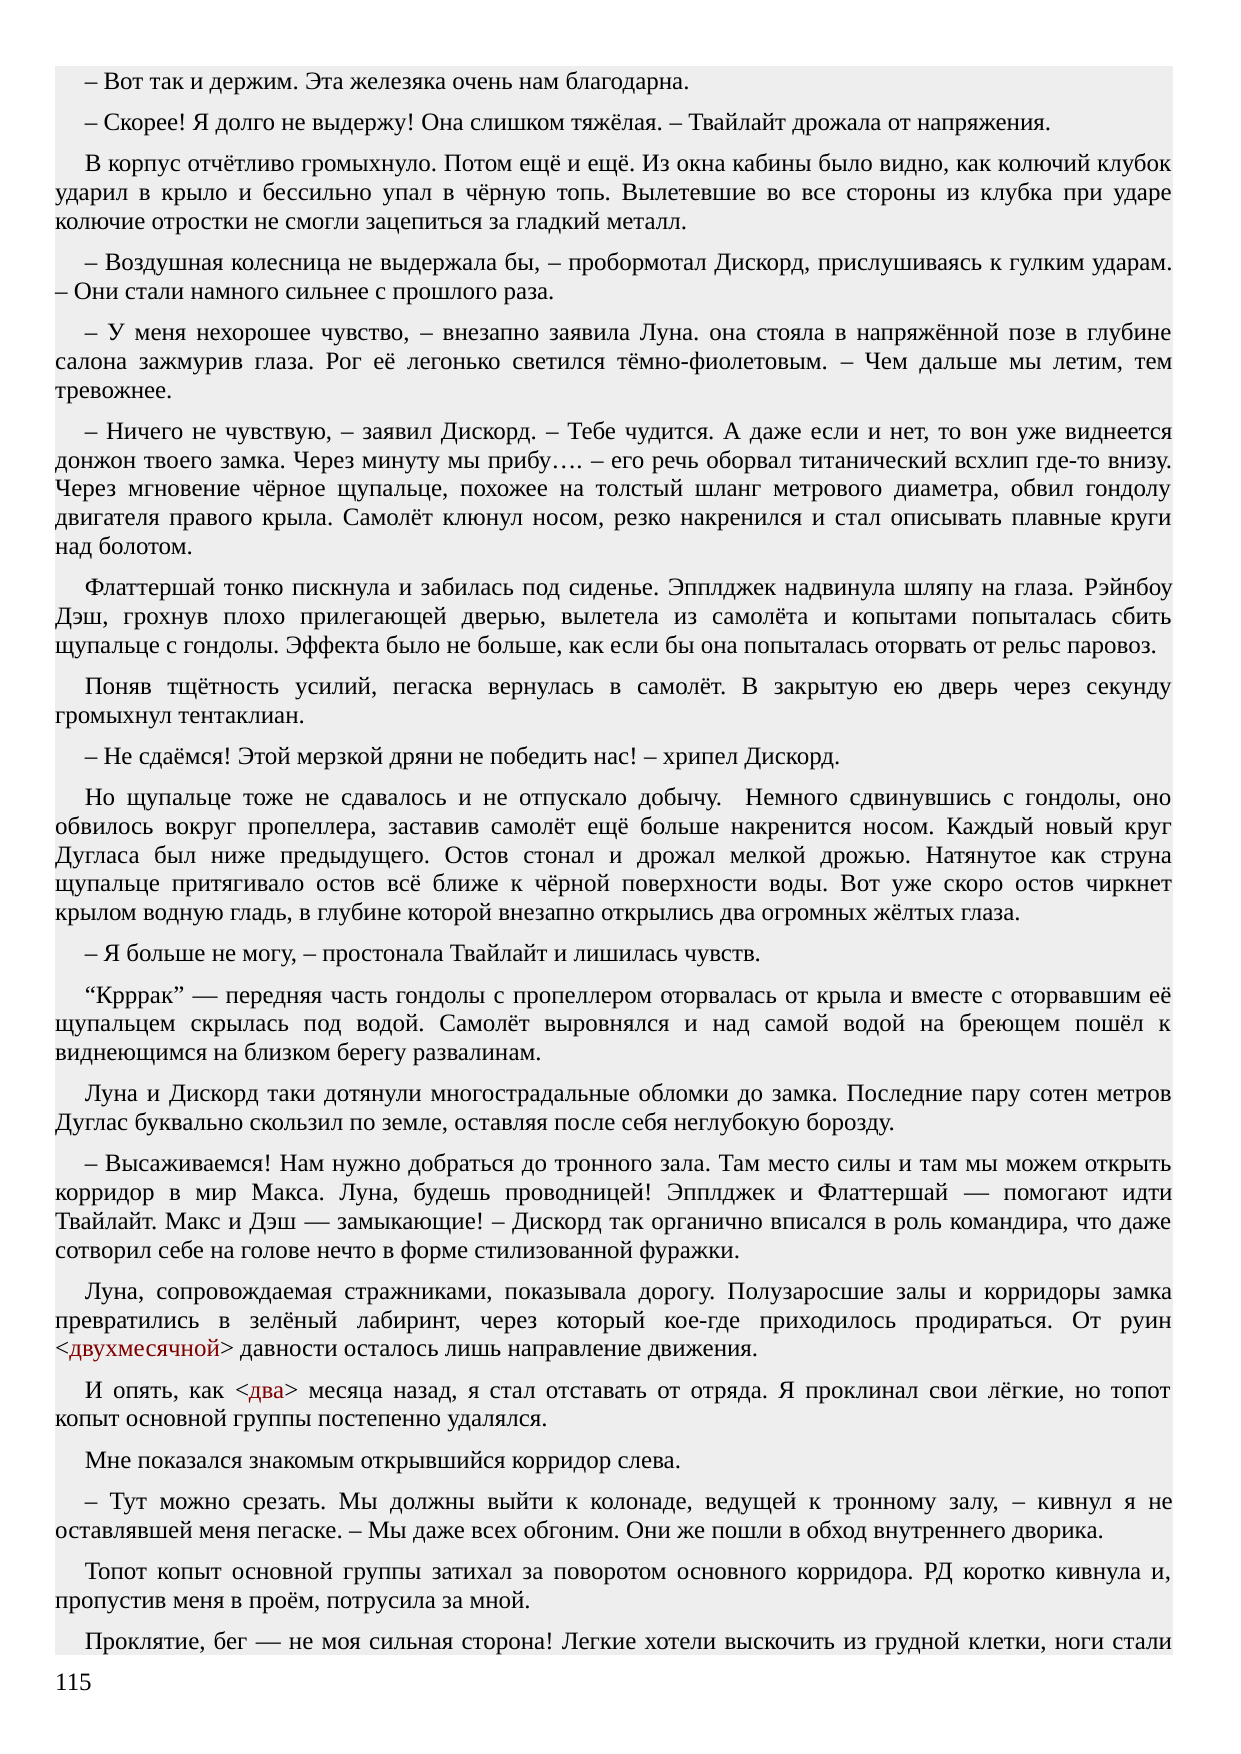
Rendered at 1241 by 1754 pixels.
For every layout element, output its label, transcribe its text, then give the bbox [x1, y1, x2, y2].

text Флаттершай тонко пискнула и забилась под сиденье. Эпплджек надвинула шляпу на глаза. Рэйнбоу Дэш, грохнув плохо прилегающей дверью, вылетела из самолёта и копытами попыталась сбить щупальце с гондолы. Эффекта было не больше, как если бы она попыталась оторвать от рельс паровоз. [55, 572, 1173, 658]
text Топот копыт основной группы затихал за поворотом основного корридора. РД коротко кивнула и, пропустив меня в проём, потрусила за мной. [55, 1556, 1173, 1613]
text – Вот так и держим. Эта железяка очень нам благодарна. [55, 66, 1173, 95]
text Проклятие, бег — не моя сильная сторона! Легкие хотели выскочить из грудной клетки, ноги стали [55, 1626, 1173, 1655]
text Луна, сопровождаемая стражниками, показывала дорогу. Полузаросшие залы и корридоры замка превратились в зелёный лабиринт, через который кое-где приходилось продираться. От руин <двухмесячной> давности осталось лишь направление движения. [55, 1276, 1173, 1362]
text “Крррак” — передняя часть гондолы с пропеллером оторвалась от крыла и вместе с оторвавшим её щупальцем скрылась под водой. Самолёт выровнялся и над самой водой на бреющем пошёл к виднеющимся на близком берегу развалинам. [55, 980, 1173, 1066]
text Поняв тщётность усилий, пегаска вернулась в самолёт. В закрытую ею дверь через секунду громыхнул тентаклиан. [55, 671, 1173, 728]
text В корпус отчётливо громыхнуло. Потом ещё и ещё. Из окна кабины было видно, как колючий клубок ударил в крыло и бессильно упал в чёрную топь. Вылетевшие во все стороны из клубка при ударе колючие отростки не смогли зацепиться за гладкий металл. [55, 148, 1173, 235]
text – Воздушная колесница не выдержала бы, – пробормотал Дискорд, прислушиваясь к гулким ударам. – Они стали намного сильнее с прошлого раза. [55, 247, 1173, 305]
text – Тут можно срезать. Мы должны выйти к колонаде, ведущей к тронному залу, – кивнул я не оставлявшей меня пегаске. – Мы даже всех обгоним. Они же пошли в обход внутреннего дворика. [55, 1486, 1173, 1543]
text Но щупальце тоже не сдавалось и не отпускало добычу. Немного сдвинувшись с гондолы, оно обвилось вокруг пропеллера, заставив самолёт ещё больше накренится носом. Каждый новый круг Дугласа был ниже предыдущего. Остов стонал и дрожал мелкой дрожью. Натянутое как струна щупальце притягивало остов всё ближе к чёрной поверхности воды. Вот уже скоро остов чиркнет крылом водную гладь, в глубине которой внезапно открылись два огромных жёлтых глаза. [55, 782, 1173, 926]
text Мне показался знакомым открывшийся корридор слева. [55, 1445, 1173, 1473]
text Луна и Дискорд таки дотянули многострадальные обломки до замка. Последние пару сотен метров Дуглас буквально скользил по земле, оставляя после себя неглубокую борозду. [55, 1078, 1173, 1136]
text – Не сдаёмся! Этой мерзкой дряни не победить нас! – хрипел Дискорд. [55, 741, 1173, 770]
text – Я больше не могу, – простонала Твайлайт и лишилась чувств. [55, 938, 1173, 967]
text – Высаживаемся! Нам нужно добраться до тронного зала. Там место силы и там мы можем открыть корридор в мир Макса. Луна, будешь проводницей! Эпплджек и Флаттершай — помогают идти Твайлайт. Макс и Дэш — замыкающие! – Дискорд так органично вписался в роль командира, что даже сотворил себе на голове нечто в форме стилизованной фуражки. [55, 1148, 1173, 1263]
text – Скорее! Я долго не выдержу! Она слишком тяжёлая. – Твайлайт дрожала от напряжения. [55, 107, 1173, 136]
text – У меня нехорошее чувство, – внезапно заявила Луна. она стояла в напряжённой позе в глубине салона зажмурив глаза. Рог её легонько светился тёмно-фиолетовым. – Чем дальше мы летим, тем тревожнее. [55, 317, 1173, 403]
text – Ничего не чувствую, – заявил Дискорд. – Тебе чудится. А даже если и нет, то вон уже виднеется донжон твоего замка. Через минуту мы прибу…. – его речь оборвал титанический всхлип где-то внизу. Через мгновение чёрное щупальце, похожее на толстый шланг метрового диаметра, обвил гондолу двигателя правого крыла. Самолёт клюнул носом, резко накренился и стал описывать плавные круги над болотом. [55, 416, 1173, 560]
text И опять, как <два> месяца назад, я стал отставать от отряда. Я проклинал свои лёгкие, но топот копыт основной группы постепенно удалялся. [55, 1375, 1173, 1432]
